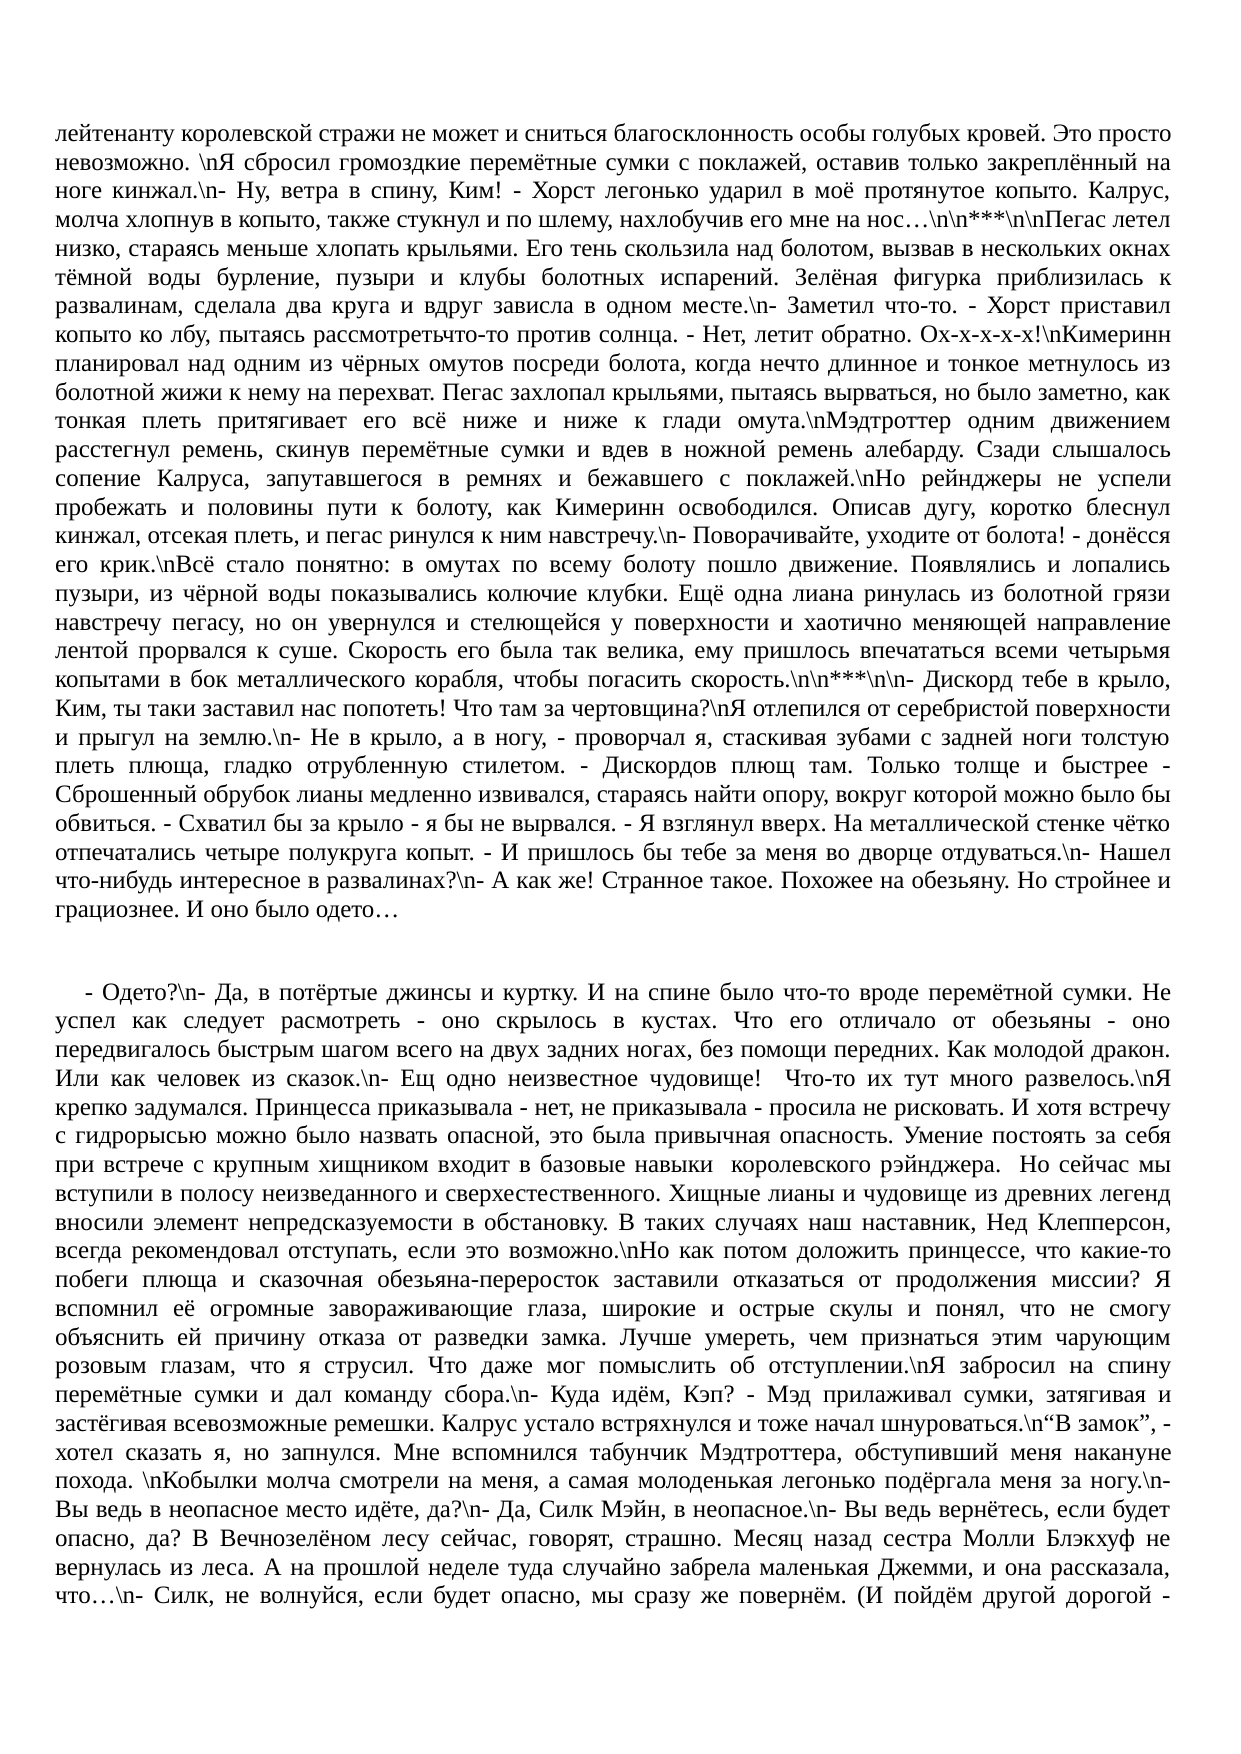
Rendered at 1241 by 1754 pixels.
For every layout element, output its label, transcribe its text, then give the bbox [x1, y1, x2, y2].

text - Одето?\n- Да, в потёртые джинсы и куртку. И на спине было что-то вроде перемётной сумки. Не успел как следует расмотреть - оно скрылось в кустах. Что его отличало от обезьяны - оно передвигалось быстрым шагом всего на двух задних ногах, без помощи передних. Как молодой дракон. Или как человек из сказок.\n- Ещ одно неизвестное чудовище! Что-то их тут много развелось.\nЯ крепко задумался. Принцесса приказывала - нет, не приказывала - просила не рисковать. И хотя встречу с гидрорысью можно было назвать опасной, это была привычная опасность. Умение постоять за себя при встрече с крупным хищником входит в базовые навыки королевского рэйнджера. Но сейчас мы вступили в полосу неизведанного и сверхестественного. Хищные лианы и чудовище из древних легенд вносили элемент непредсказуемости в обстановку. В таких случаях наш наставник, Нед Клепперсон, всегда рекомендовал отступать, если это возможно.\nНо как потом доложить принцессе, что какие-то побеги плюща и сказочная обезьяна-переросток заставили отказаться от продолжения миссии? Я вспомнил её огромные завораживающие глаза, широкие и острые скулы и понял, что не смогу объяснить ей причину отказа от разведки замка. Лучше умереть, чем признаться этим чарующим розовым глазам, что я струсил. Что даже мог помыслить об отступлении.\nЯ забросил на спину перемётные сумки и дал команду сбора.\n- Куда идём, Кэп? - Мэд прилаживал сумки, затягивая и застёгивая всевозможные ремешки. Калрус устало встряхнулся и тоже начал шнуроваться.\n“В замок”, - хотел сказать я, но запнулся. Мне вспомнился табунчик Мэдтроттера, обступивший меня накануне похода. \nКобылки молча смотрели на меня, а самая молоденькая легонько подёргала меня за ногу.\n- Вы ведь в неопасное место идёте, да?\n- Да, Силк Мэйн, в неопасное.\n- Вы ведь вернётесь, если будет опасно, да? В Вечнозелёном лесу сейчас, говорят, страшно. Месяц назад сестра Молли Блэкхуф не вернулась из леса. А на прошлой неделе туда случайно забрела маленькая Джемми, и она рассказала, что…\n- Силк, не волнуйся, если будет опасно, мы сразу же повернём. (И пойдём другой дорогой [55, 977, 1172, 1609]
text лейтенанту королевской стражи не может и сниться благосклонность особы голубых кровей. Это просто невозможно. \nЯ сбросил громоздкие перемётные сумки с поклажей, оставив только закреплённый на ноге кинжал.\n- Ну, ветра в спину, Ким! - Хорст легонько ударил в моё протянутое копыто. Калрус, молча хлопнув в копыто, также стукнул и по шлему, нахлобучив его мне на нос…\n\n***\n\nПегас летел низко, стараясь меньше хлопать крыльями. Его тень скользила над болотом, вызвав в нескольких окнах тёмной воды бурление, пузыри и клубы болотных испарений. Зелёная фигурка приблизилась к развалинам, сделала два круга и вдруг зависла в одном месте.\n- Заметил что-то. - Хорст приставил копыто ко лбу, пытаясь рассмотретьчто-то против солнца. - Нет, летит обратно. Ох-х-х-х-х!\nКимеринн планировал над одним из чёрных омутов посреди болота, когда нечто длинное и тонкое метнулось из болотной жижи к нему на перехват. Пегас захлопал крыльями, пытаясь вырваться, но было заметно, как тонкая плеть притягивает его всё ниже и ниже к глади омута.\nМэдтроттер одним движением расстегнул ремень, скинув перемётные сумки и вдев в ножной ремень алебарду. Сзади слышалось сопение Калруса, запутавшегося в ремнях и бежавшего с поклажей.\nНо рейнджеры не успели пробежать и половины пути к болоту, как Кимеринн освободился. Описав дугу, коротко блеснул кинжал, отсекая плеть, и пегас ринулся к ним навстречу.\n- Поворачивайте, уходите от болота! - донёсся его крик.\nВсё стало понятно: в омутах по всему болоту пошло движение. Появлялись и лопались пузыри, из чёрной воды показывались колючие клубки. Ещё одна лиана ринулась из болотной грязи навстречу пегасу, но он увернулся и стелющейся у поверхности и хаотично меняющей направление лентой прорвался к суше. Скорость его была так велика, ему пришлось впечататься всеми четырьмя копытами в бок металлического корабля, чтобы погасить скорость.\n\n***\n\n- Дискорд тебе в крыло, Ким, ты таки заставил нас попотеть! Что там за чертовщина?\nЯ отлепился от серебристой поверхности и прыгул на землю.\n- Не в крыло, а в ногу, - проворчал я, стаскивая зубами с задней ноги толстую плеть плюща, гладко отрубленную стилетом. - Дискордов плющ там. Только толще и быстрее - Сброшенный обрубок лианы медленно извивался, стараясь найти опору, вокруг которой можно было бы обвиться. - Схватил бы за крыло - я бы не вырвался. - Я взглянул вверх. На металлической стенке чётко отпечатались четыре полукруга копыт. - И пришлось бы тебе за меня во дворце отдуваться.\n- Нашел что-нибудь интересное в развалинах?\n- А как же! Странное такое. Похожее на обезьяну. Но стройнее и грациознее. И оно было одето… [55, 118, 1172, 923]
